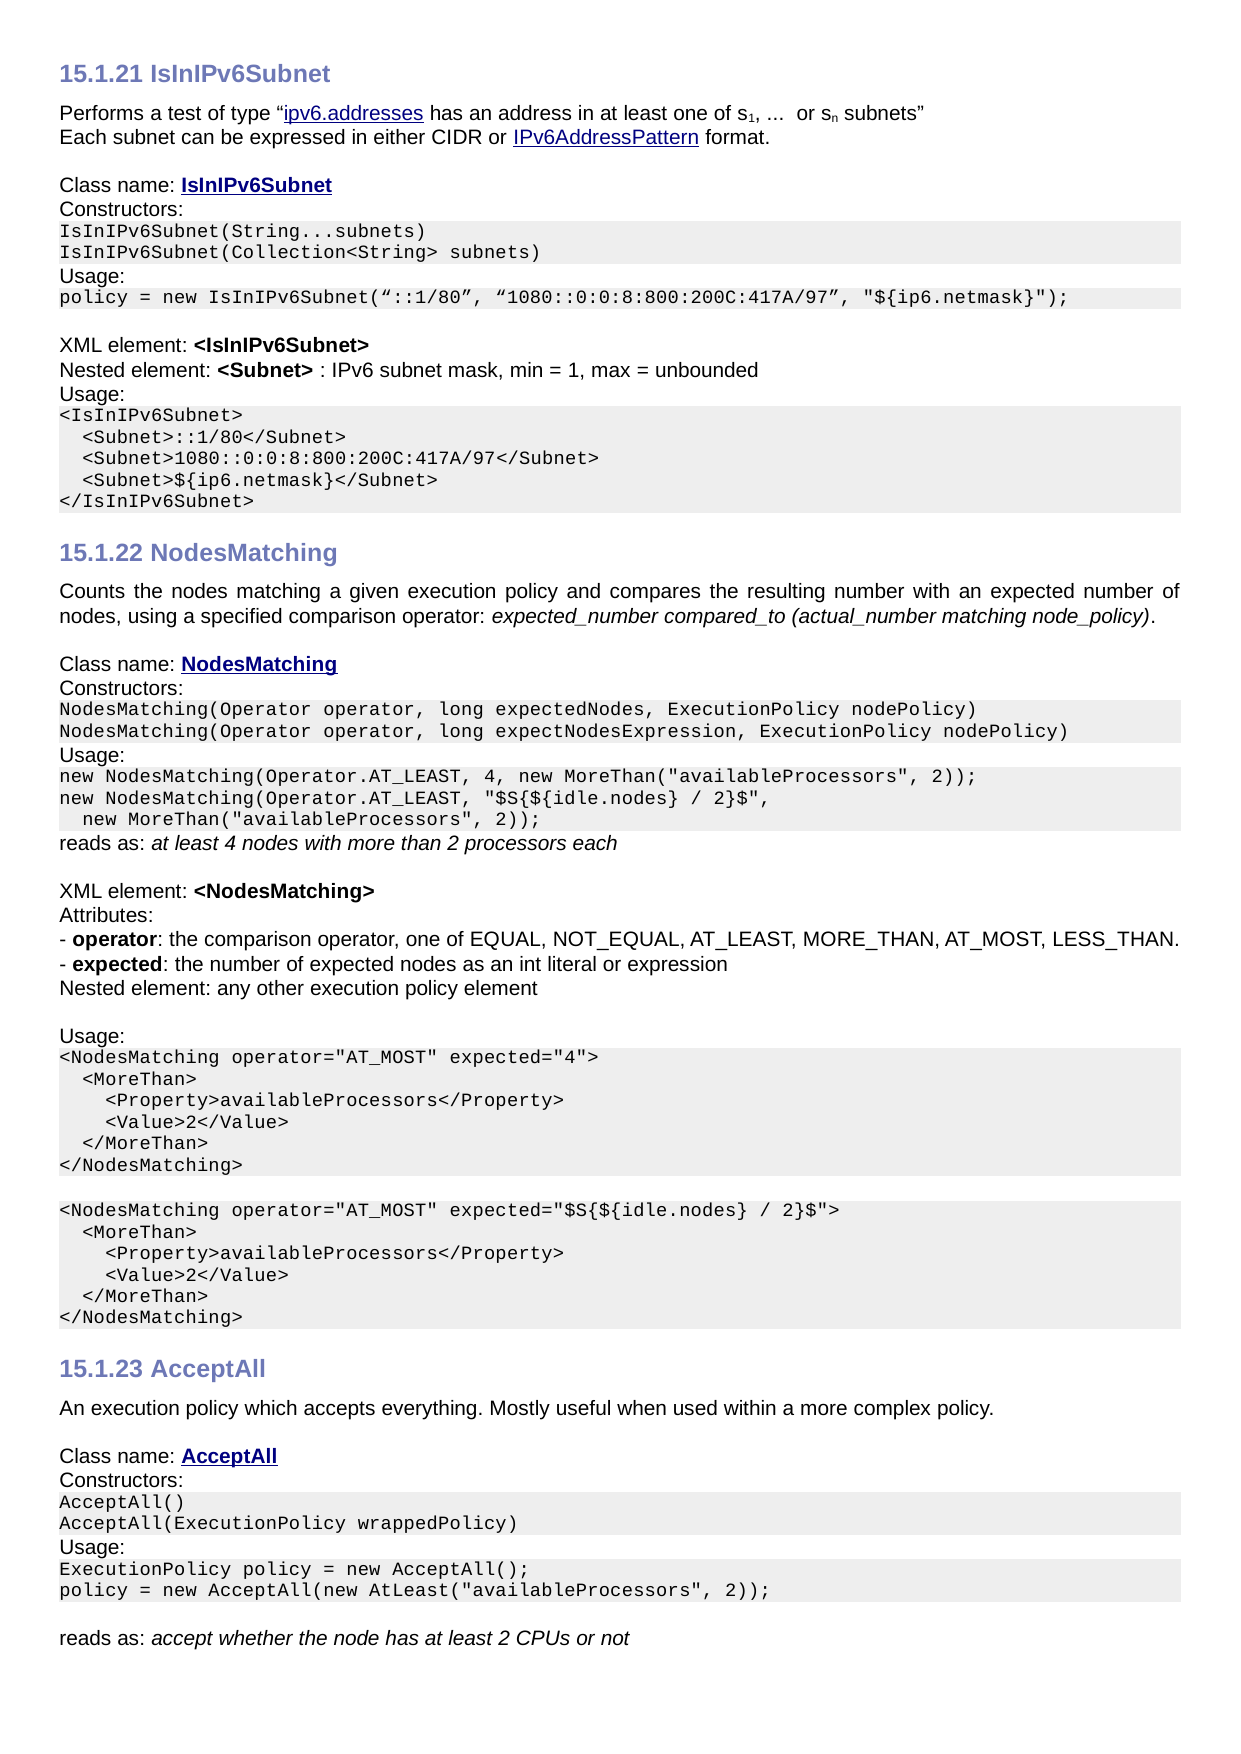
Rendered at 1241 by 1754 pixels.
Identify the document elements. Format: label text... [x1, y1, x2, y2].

text <NodesMatching operator="AT_MOST" expected="$S{${idle.nodes} / 2}$"> [59, 1201, 1181, 1222]
text Attributes: [59, 903, 1181, 927]
text Performs a test of type “ipv6.addresses has an address in at least one of s1, ... or sn subnets” [59, 101, 1181, 125]
text policy = new IsInIPv6Subnet(“::1/80”, “1080::0:0:8:800:200C:417A/97”, "${ip6.netmask}"); [59, 288, 1181, 309]
text - expected: the number of expected nodes as an int literal or expression [59, 951, 1181, 976]
text new NodesMatching(Operator.AT_LEAST, "$S{${idle.nodes} / 2}$", [59, 788, 1181, 810]
text XML element: <NodesMatching> [59, 879, 1181, 903]
text Usage: [59, 264, 1181, 288]
text policy = new AcceptAll(new AtLeast("availableProcessors", 2)); [59, 1581, 1181, 1602]
text <Subnet>${ip6.netmask}</Subnet> [59, 470, 1181, 491]
text AcceptAll() [59, 1492, 1181, 1513]
text reads as: accept whether the node has at least 2 CPUs or not [59, 1626, 1181, 1650]
text <MoreThan> [59, 1069, 1181, 1091]
text Each subnet can be expressed in either CIDR or IPv6AddressPattern format. [59, 125, 1181, 149]
text Nested element: <Subnet> : IPv6 subnet mask, min = 1, max = unbounded [59, 357, 1181, 382]
text An execution policy which accepts everything. Mostly useful when used within a more complex policy. [59, 1396, 1181, 1420]
text </IsInIPv6Subnet> [59, 491, 1181, 513]
text <Value>2</Value> [59, 1112, 1181, 1133]
text <Property>availableProcessors</Property> [59, 1091, 1181, 1112]
text Nested element: any other execution policy element [59, 976, 1181, 999]
text <MoreThan> [59, 1222, 1181, 1243]
text Counts the nodes matching a given execution policy and compares the resulting number with an expected number of nodes, using a specified comparison operator: expected_number compared_to (actual_number matching node_policy). [59, 579, 1181, 628]
text - operator: the comparison operator, one of EQUAL, NOT_EQUAL, AT_LEAST, MORE_THAN, AT_MOST, LESS_THAN. [59, 927, 1181, 951]
text Usage: [59, 743, 1181, 767]
text <IsInIPv6Subnet> [59, 406, 1181, 427]
text </MoreThan> [59, 1133, 1181, 1155]
text <NodesMatching operator="AT_MOST" expected="4"> [59, 1048, 1181, 1069]
text NodesMatching(Operator operator, long expectNodesExpression, ExecutionPolicy nodePolicy) [59, 721, 1181, 743]
text <Subnet>::1/80</Subnet> [59, 427, 1181, 448]
text Usage: [59, 1535, 1181, 1559]
text IsInIPv6Subnet(String...subnets) [59, 221, 1181, 242]
text <Subnet>1080::0:0:8:800:200C:417A/97</Subnet> [59, 448, 1181, 470]
text ExecutionPolicy policy = new AcceptAll(); [59, 1559, 1181, 1581]
text Usage: [59, 1024, 1181, 1048]
text Constructors: [59, 1468, 1181, 1492]
text <Property>availableProcessors</Property> [59, 1243, 1181, 1265]
text Class name: IsInIPv6Subnet [59, 173, 1181, 197]
text <Value>2</Value> [59, 1265, 1181, 1286]
text new MoreThan("availableProcessors", 2)); [59, 810, 1181, 831]
subtitle AcceptAll [59, 1354, 1181, 1383]
text IsInIPv6Subnet(Collection<String> subnets) [59, 242, 1181, 264]
text </NodesMatching> [59, 1308, 1181, 1329]
text Constructors: [59, 197, 1181, 221]
text Class name: NodesMatching [59, 652, 1181, 676]
text Class name: AcceptAll [59, 1444, 1181, 1468]
text new NodesMatching(Operator.AT_LEAST, 4, new MoreThan("availableProcessors", 2)); [59, 767, 1181, 788]
subtitle IsInIPv6Subnet [59, 59, 1181, 88]
text Constructors: [59, 676, 1181, 700]
text Usage: [59, 382, 1181, 406]
text XML element: <IsInIPv6Subnet> [59, 333, 1181, 357]
text </MoreThan> [59, 1286, 1181, 1308]
subtitle NodesMatching [59, 538, 1181, 567]
text </NodesMatching> [59, 1155, 1181, 1176]
text AcceptAll(ExecutionPolicy wrappedPolicy) [59, 1513, 1181, 1535]
text NodesMatching(Operator operator, long expectedNodes, ExecutionPolicy nodePolicy) [59, 700, 1181, 721]
text reads as: at least 4 nodes with more than 2 processors each [59, 831, 1181, 855]
